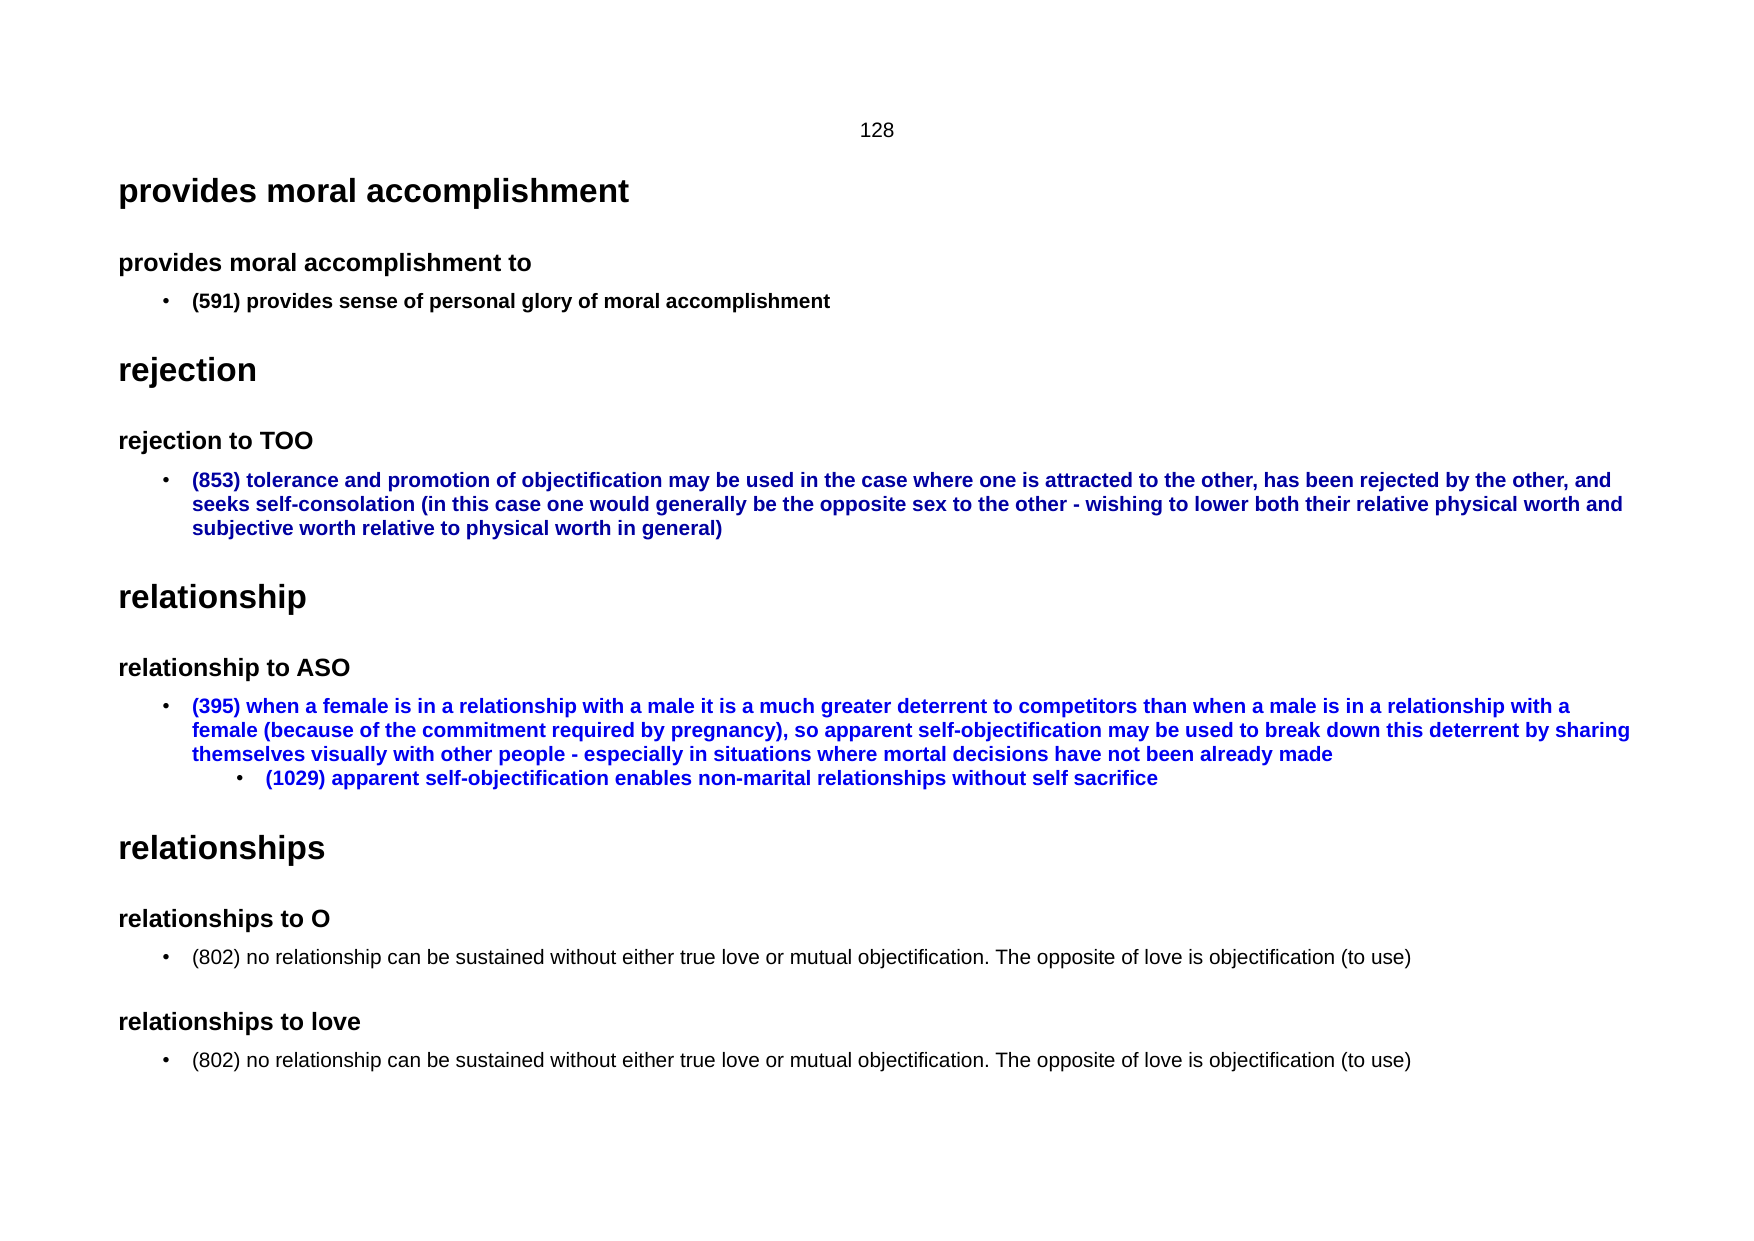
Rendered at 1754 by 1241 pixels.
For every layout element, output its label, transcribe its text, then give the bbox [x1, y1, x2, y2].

list (1029) apparent self-objectification enables non-marital relationships without self sacrifice [236, 766, 1636, 790]
subtitle provides moral accomplishment to [118, 247, 1636, 276]
subtitle relationship to ASO [118, 653, 1636, 682]
subtitle rejection [118, 350, 1636, 389]
list (802) no relationship can be sustained without either true love or mutual objectification. The opposite of love is objectification (to use) [162, 945, 1636, 969]
subtitle relationships to O [118, 904, 1636, 932]
list (395) when a female is in a relationship with a male it is a much greater deterrent to competitors than when a male is in a relationship with a female (because of the commitment required by pregnancy), so apparent self-objectification may be used to break down this deterrent by sharing themselves visually with other people - especially in situations where mortal decisions have not been already made [162, 694, 1636, 766]
subtitle provides moral accomplishment [118, 172, 1636, 210]
list (802) no relationship can be sustained without either true love or mutual objectification. The opposite of love is objectification (to use) [162, 1048, 1636, 1072]
subtitle relationships [118, 828, 1636, 866]
subtitle rejection to TOO [118, 426, 1636, 455]
subtitle relationship [118, 577, 1636, 615]
subtitle relationships to love [118, 1006, 1636, 1035]
list (591) provides sense of personal glory of moral accomplishment [162, 289, 1636, 313]
list (853) tolerance and promotion of objectification may be used in the case where one is attracted to the other, has been rejected by the other, and seeks self-consolation (in this case one would generally be the opposite sex to the other - wishing to lower both their relative physical worth and subjective worth relative to physical worth in general) [162, 467, 1636, 539]
